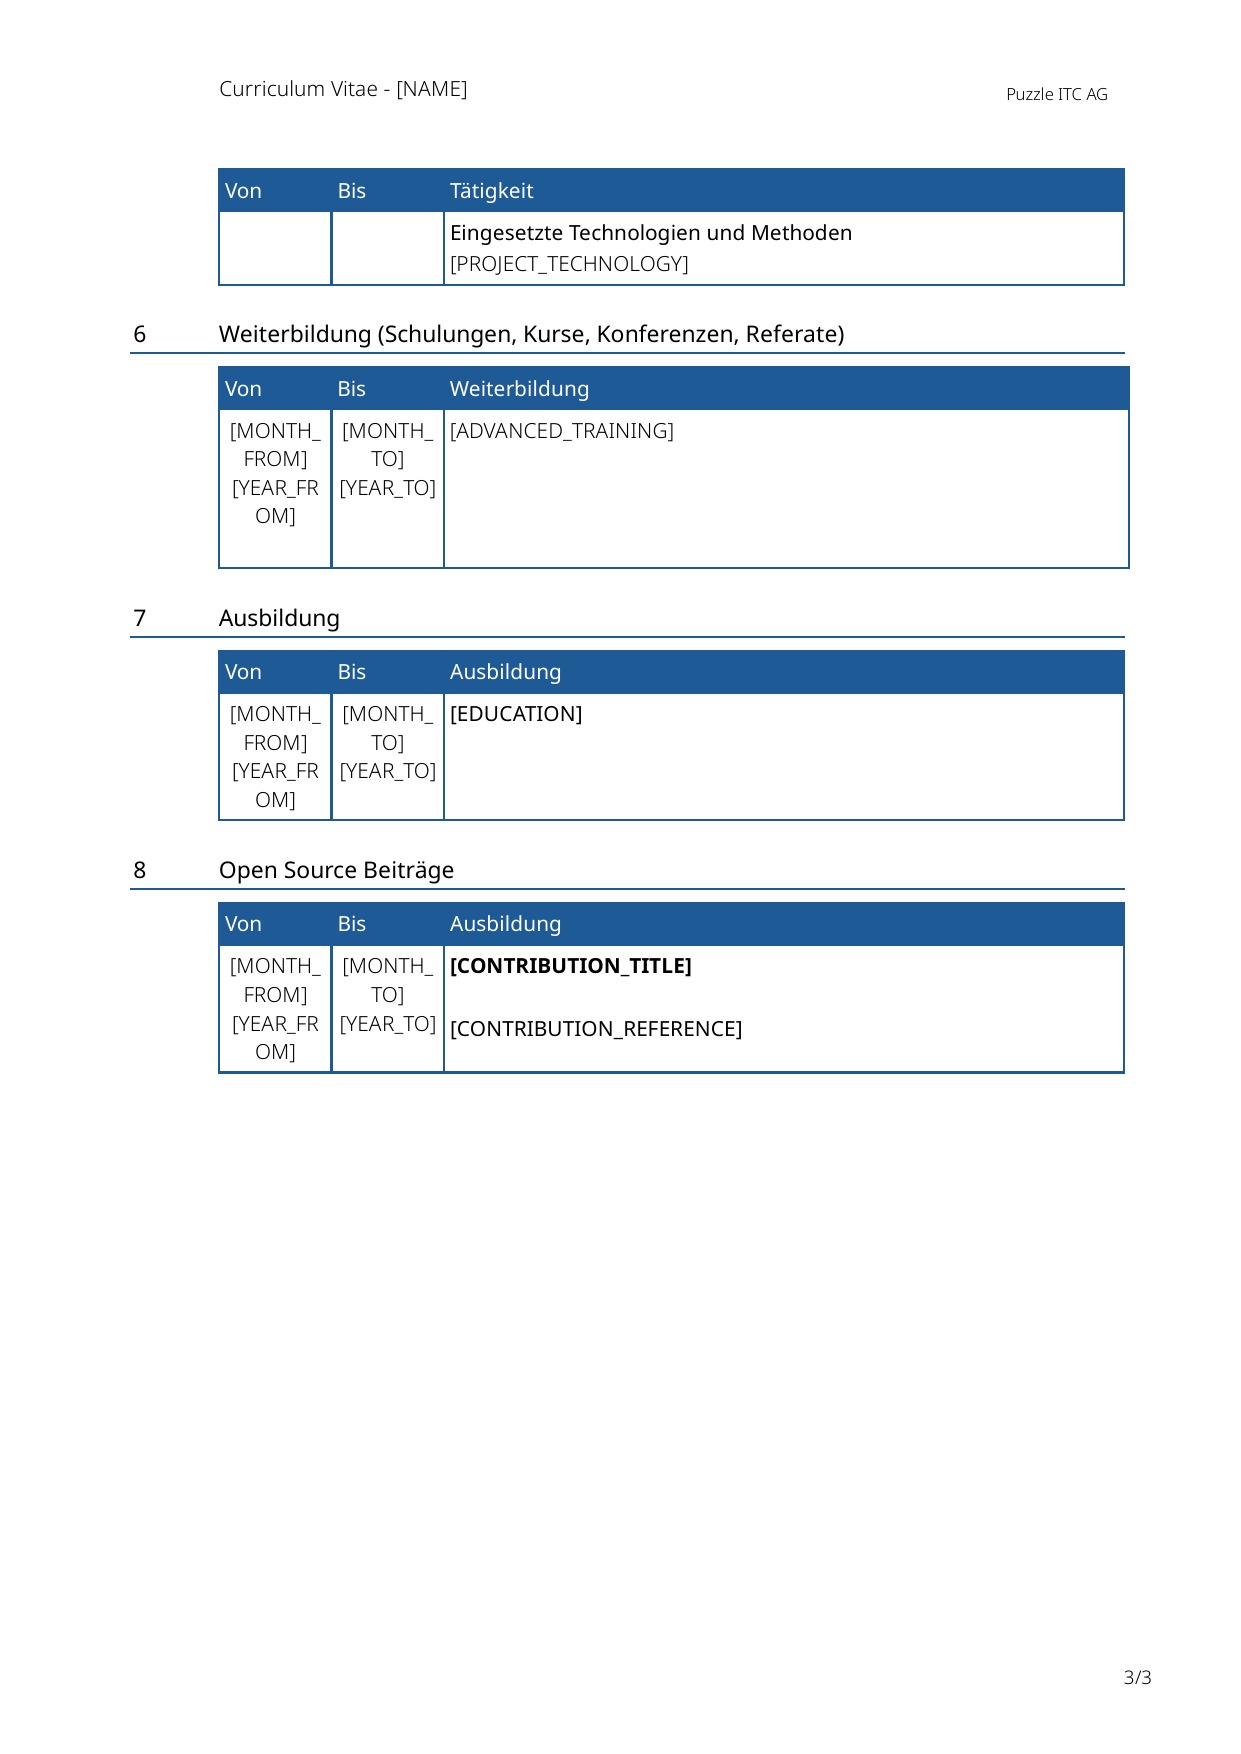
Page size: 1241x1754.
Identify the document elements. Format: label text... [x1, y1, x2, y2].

subtitle Open Source Beiträge [130, 851, 1125, 888]
table_header Bis [333, 170, 443, 210]
table_cell Eingesetzte Technologien und Methoden [PROJECT_TECHNOLOGY] [445, 212, 1123, 284]
table_header Tätigkeit [445, 170, 1123, 210]
table_header Bis [333, 368, 443, 408]
subtitle Weiterbildung (Schulungen, Kurse, Konferenzen, Referate) [130, 315, 1125, 352]
table_cell [MONTH_TO][YEAR_TO] [333, 410, 443, 567]
table_cell [MONTH_TO][YEAR_TO] [333, 946, 443, 1071]
table_cell [MONTH_TO][YEAR_TO] [333, 694, 443, 819]
table_header Bis [333, 904, 443, 944]
table_header Von [220, 652, 330, 692]
table_header Von [220, 904, 330, 944]
table_header Weiterbildung [445, 368, 1128, 408]
table_cell [333, 212, 443, 284]
table_cell [CONTRIBUTION_TITLE] [CONTRIBUTION_REFERENCE] [445, 946, 1123, 1071]
table_cell [ADVANCED_TRAINING] [445, 410, 1128, 567]
table_header Bis [333, 652, 443, 692]
table_cell [MONTH_FROM][YEAR_FROM] [220, 694, 330, 819]
table_header Von [220, 170, 330, 210]
table_cell [MONTH_FROM][YEAR_FROM] [220, 946, 330, 1071]
table_header Von [220, 368, 330, 408]
table_header Ausbildung [445, 652, 1123, 692]
table_cell [EDUCATION] [445, 694, 1123, 819]
table_cell [MONTH_FROM][YEAR_FROM] [220, 410, 330, 567]
table_cell [220, 212, 330, 284]
subtitle Ausbildung [130, 599, 1125, 636]
table_header Ausbildung [445, 904, 1123, 944]
